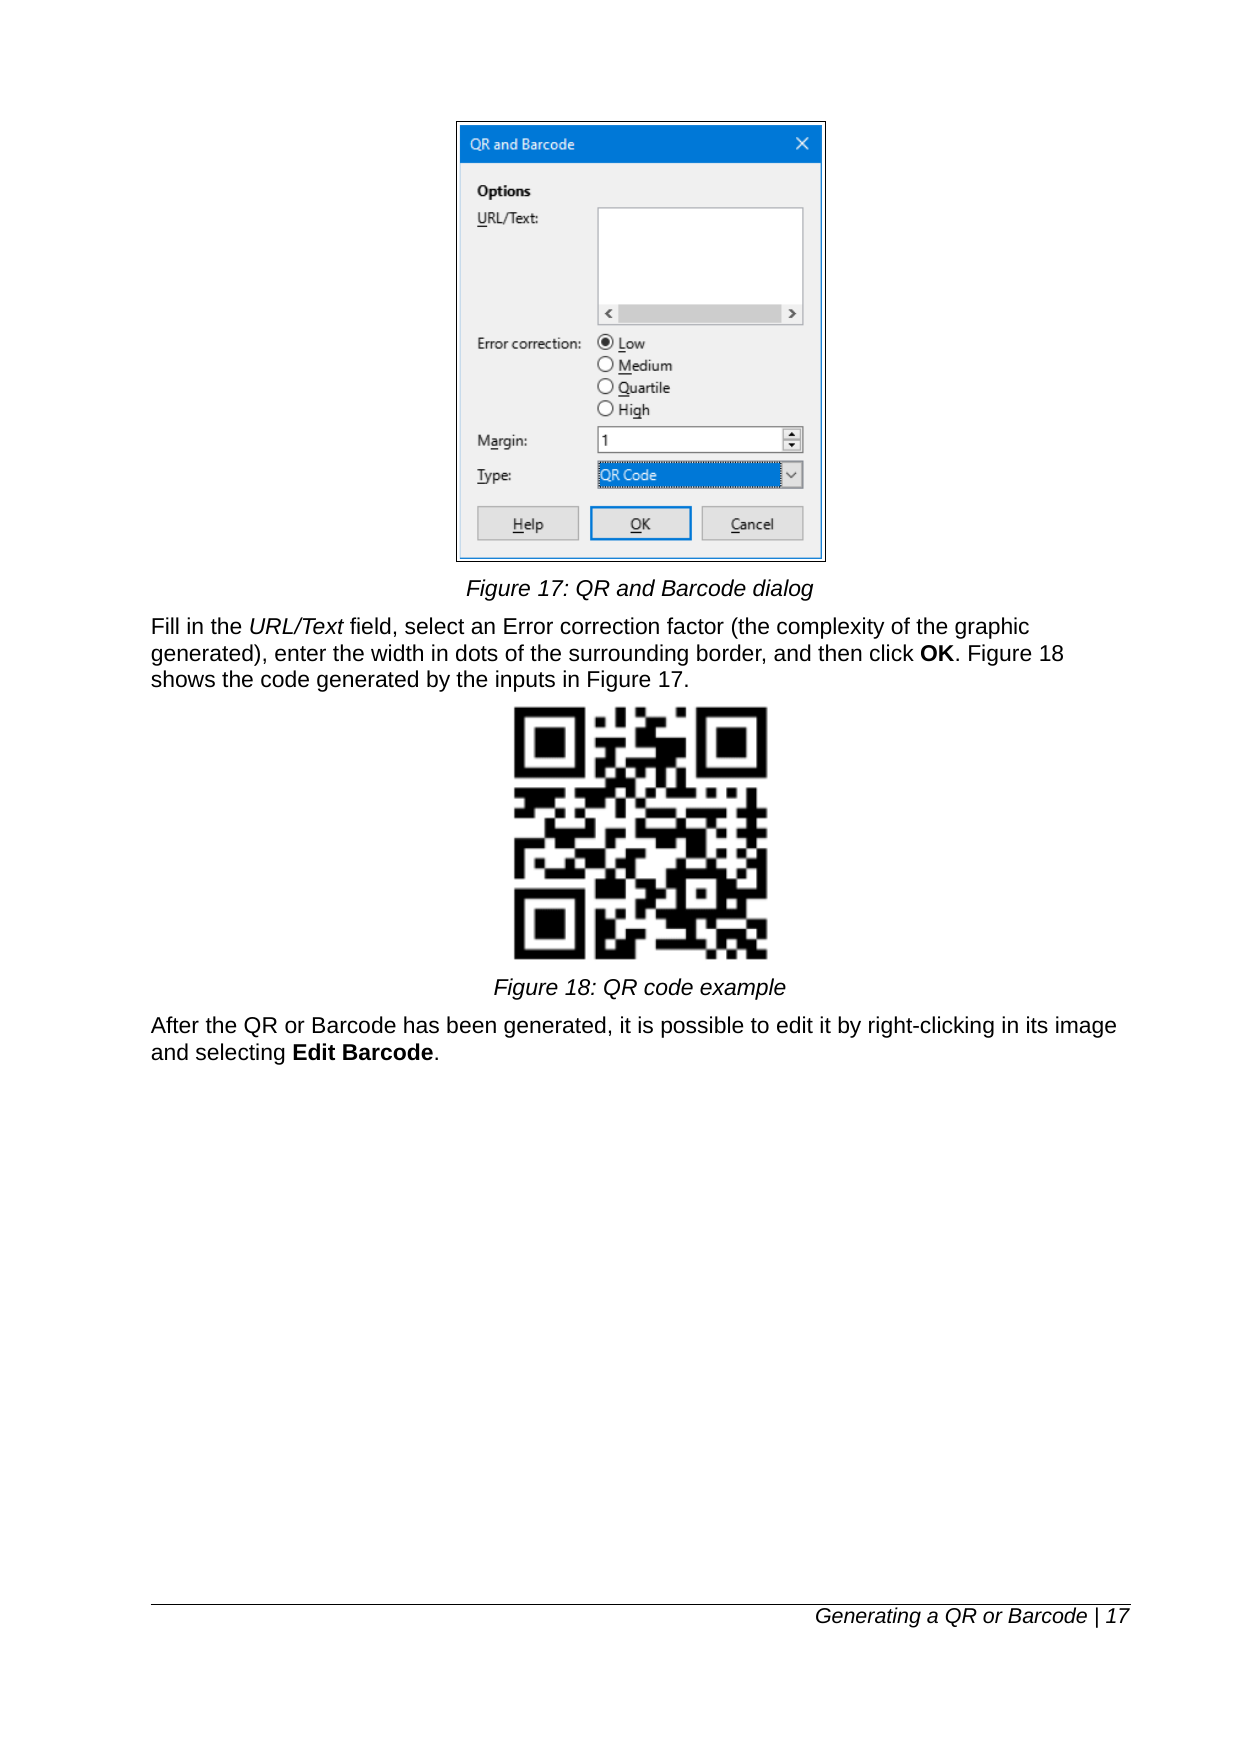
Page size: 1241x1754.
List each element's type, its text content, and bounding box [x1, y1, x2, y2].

text Figure 17: QR and Barcode dialog [456, 574, 826, 601]
text Figure 18: QR code example [493, 973, 788, 1000]
picture [512, 705, 769, 962]
picture [459, 125, 822, 559]
text After the QR or Barcode has been generated, it is possible to edit it by right-clicking in its image and selecting Edit Barcode. [151, 1012, 1131, 1065]
text Fill in the URL/Text field, select an Error correction factor (the complexity of the graphic generated), enter the width in dots of the surrounding border, and then click OK. Figure 18 shows the code generated by the inputs in Figure 17. [151, 613, 1131, 692]
